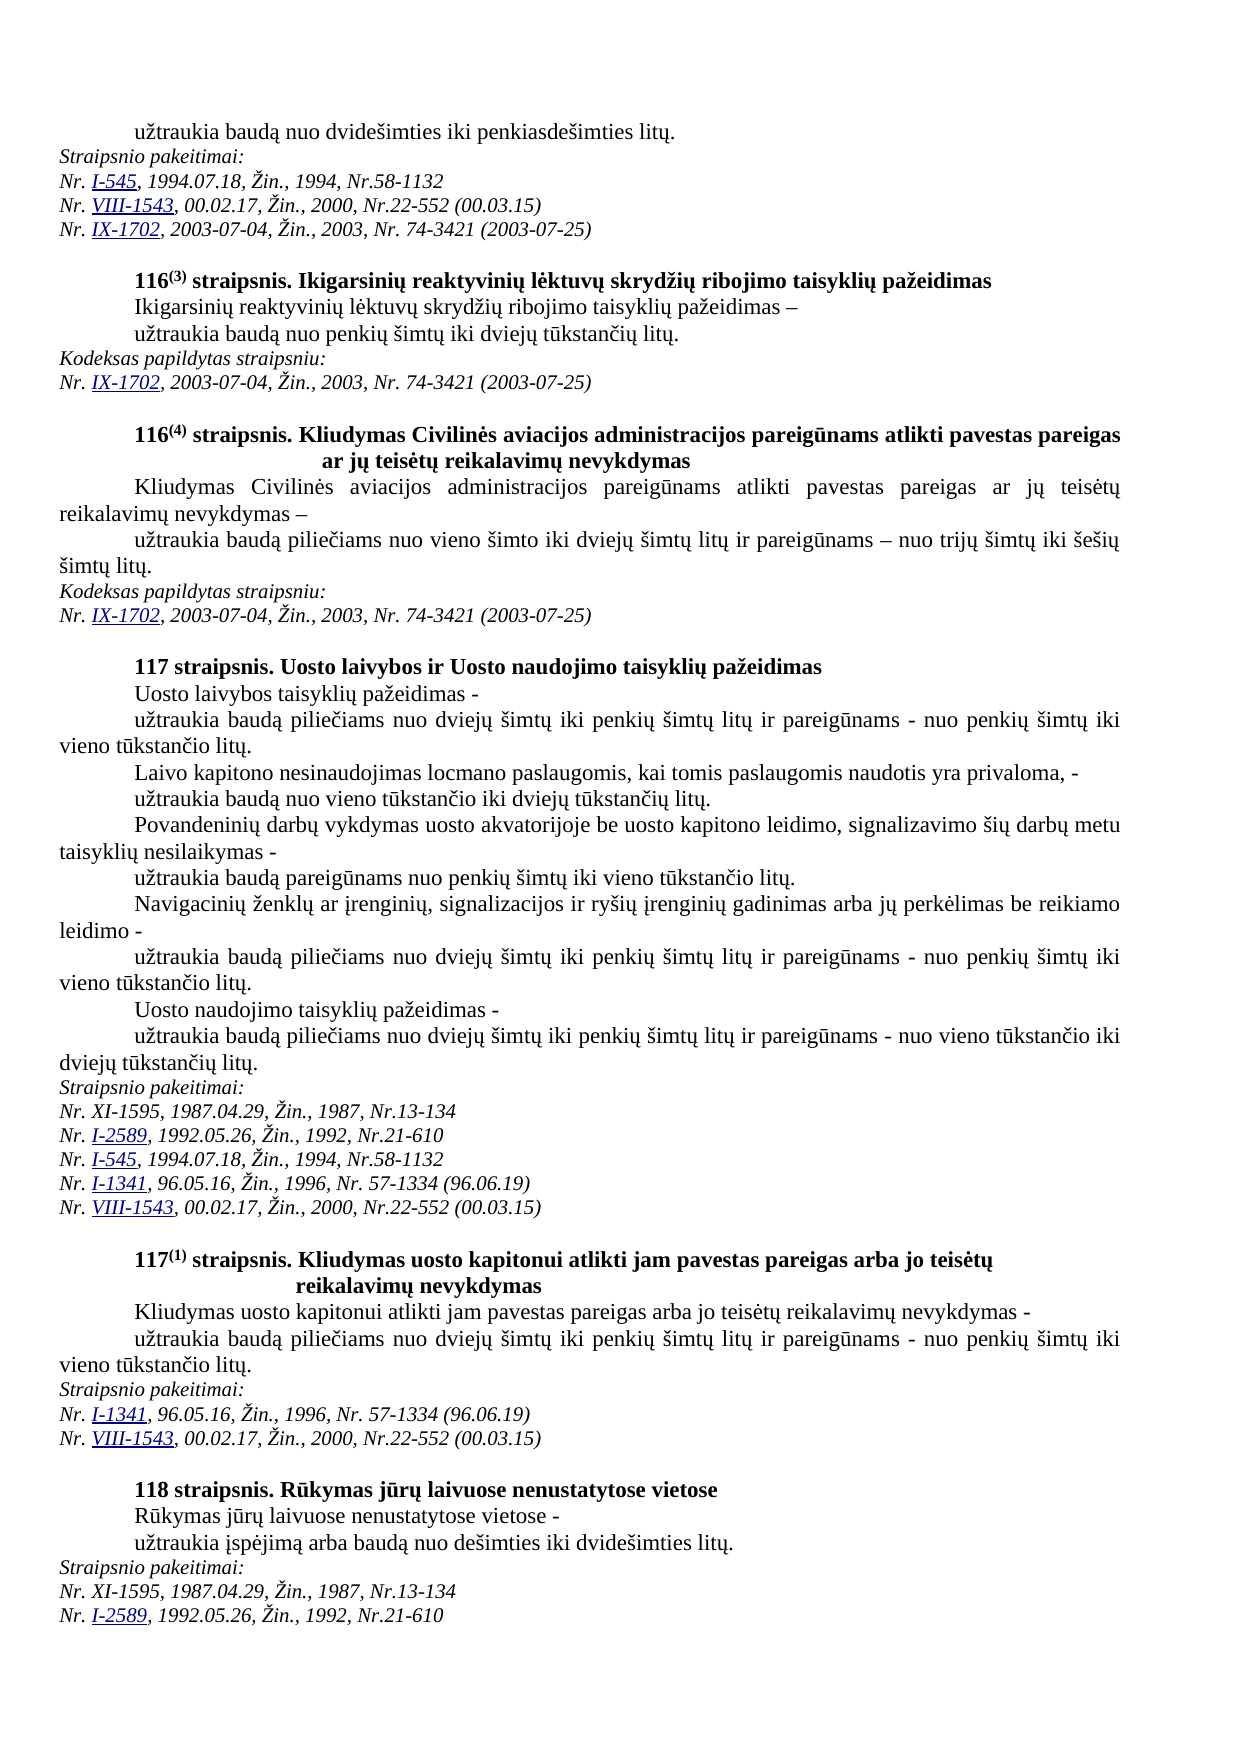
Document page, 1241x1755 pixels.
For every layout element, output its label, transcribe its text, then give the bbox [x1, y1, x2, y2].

text Nr. I-2589, 1992.05.26, Žin., 1992, Nr.21-610 [59, 1123, 1122, 1147]
text Nr. I-2589, 1992.05.26, Žin., 1992, Nr.21-610 [59, 1603, 1122, 1627]
text Nr. VIII-1543, 00.02.17, Žin., 2000, Nr.22-552 (00.03.15) [59, 1195, 1122, 1219]
text 118 straipsnis. Rūkymas jūrų laivuose nenustatytose vietose [59, 1476, 1122, 1502]
text užtraukia baudą nuo vieno tūkstančio iki dviejų tūkstančių litų. [59, 785, 1122, 811]
text Nr. IX-1702, 2003-07-04, Žin., 2003, Nr. 74-3421 (2003-07-25) [59, 603, 1122, 627]
text Straipsnio pakeitimai: [59, 1075, 1122, 1099]
text Nr. I-1341, 96.05.16, Žin., 1996, Nr. 57-1334 (96.06.19) [59, 1171, 1122, 1195]
text Nr. XI-1595, 1987.04.29, Žin., 1987, Nr.13-134 [59, 1099, 1122, 1123]
text Kliudymas uosto kapitonui atlikti jam pavestas pareigas arba jo teisėtų reikalavimų nevykdymas - [59, 1298, 1122, 1325]
text Nr. IX-1702, 2003-07-04, Žin., 2003, Nr. 74-3421 (2003-07-25) [59, 217, 1122, 241]
text užtraukia baudą piliečiams nuo dviejų šimtų iki penkių šimtų litų ir pareigūnams - nuo penkių šimtų iki vieno tūkstančio litų. [59, 1325, 1122, 1377]
text Nr. I-1341, 96.05.16, Žin., 1996, Nr. 57-1334 (96.06.19) [59, 1401, 1122, 1426]
text Nr. VIII-1543, 00.02.17, Žin., 2000, Nr.22-552 (00.03.15) [59, 1426, 1122, 1449]
text Uosto laivybos taisyklių pažeidimas - [59, 679, 1122, 706]
text Nr. I-545, 1994.07.18, Žin., 1994, Nr.58-1132 [59, 1147, 1122, 1171]
text Straipsnio pakeitimai: [59, 1377, 1122, 1401]
text Rūkymas jūrų laivuose nenustatytose vietose - [59, 1502, 1122, 1529]
text Ikigarsinių reaktyvinių lėktuvų skrydžių ribojimo taisyklių pažeidimas – [59, 293, 1122, 320]
text užtraukia baudą nuo penkių šimtų iki dviejų tūkstančių litų. [59, 320, 1122, 346]
text užtraukia baudą piliečiams nuo dviejų šimtų iki penkių šimtų litų ir pareigūnams - nuo penkių šimtų iki vieno tūkstančio litų. [59, 943, 1122, 996]
text 116(3) straipsnis. Ikigarsinių reaktyvinių lėktuvų skrydžių ribojimo taisyklių pažeidimas [134, 267, 1122, 293]
text užtraukia baudą pareigūnams nuo penkių šimtų iki vieno tūkstančio litų. [59, 864, 1122, 890]
text užtraukia įspėjimą arba baudą nuo dešimties iki dvidešimties litų. [59, 1529, 1122, 1555]
text Nr. IX-1702, 2003-07-04, Žin., 2003, Nr. 74-3421 (2003-07-25) [59, 370, 1122, 394]
text Uosto naudojimo taisyklių pažeidimas - [59, 996, 1122, 1022]
text 117 straipsnis. Uosto laivybos ir Uosto naudojimo taisyklių pažeidimas [59, 653, 1122, 679]
text užtraukia baudą piliečiams nuo vieno šimto iki dviejų šimtų litų ir pareigūnams – nuo trijų šimtų iki šešių šimtų litų. [59, 526, 1122, 579]
text 116(4) straipsnis. Kliudymas Civilinės aviacijos administracijos pareigūnams atlikti pavestas pareigas ar jų teisėtų reikalavimų nevykdymas [134, 421, 1122, 473]
text Straipsnio pakeitimai: [59, 1555, 1122, 1579]
text Kodeksas papildytas straipsniu: [59, 346, 1122, 370]
text Nr. XI-1595, 1987.04.29, Žin., 1987, Nr.13-134 [59, 1579, 1122, 1603]
text Kliudymas Civilinės aviacijos administracijos pareigūnams atlikti pavestas pareigas ar jų teisėtų reikalavimų nevykdymas – [59, 473, 1122, 526]
text Kodeksas papildytas straipsniu: [59, 579, 1122, 603]
text Navigacinių ženklų ar įrenginių, signalizacijos ir ryšių įrenginių gadinimas arba jų perkėlimas be reikiamo leidimo - [59, 890, 1122, 943]
text Nr. I-545, 1994.07.18, Žin., 1994, Nr.58-1132 [59, 168, 1122, 193]
text Straipsnio pakeitimai: [59, 144, 1122, 168]
text Nr. VIII-1543, 00.02.17, Žin., 2000, Nr.22-552 (00.03.15) [59, 193, 1122, 217]
text Laivo kapitono nesinaudojimas locmano paslaugomis, kai tomis paslaugomis naudotis yra privaloma, - [59, 759, 1122, 785]
text užtraukia baudą piliečiams nuo dviejų šimtų iki penkių šimtų litų ir pareigūnams - nuo penkių šimtų iki vieno tūkstančio litų. [59, 706, 1122, 759]
text reikalavimų nevykdymas [295, 1272, 1122, 1298]
text užtraukia baudą piliečiams nuo dviejų šimtų iki penkių šimtų litų ir pareigūnams - nuo vieno tūkstančio iki dviejų tūkstančių litų. [59, 1022, 1122, 1075]
text 117(1) straipsnis. Kliudymas uosto kapitonui atlikti jam pavestas pareigas arba jo teisėtų [134, 1246, 1122, 1272]
text užtraukia baudą nuo dvidešimties iki penkiasdešimties litų. [59, 118, 1122, 144]
text Povandeninių darbų vykdymas uosto akvatorijoje be uosto kapitono leidimo, signalizavimo šių darbų metu taisyklių nesilaikymas - [59, 811, 1122, 864]
